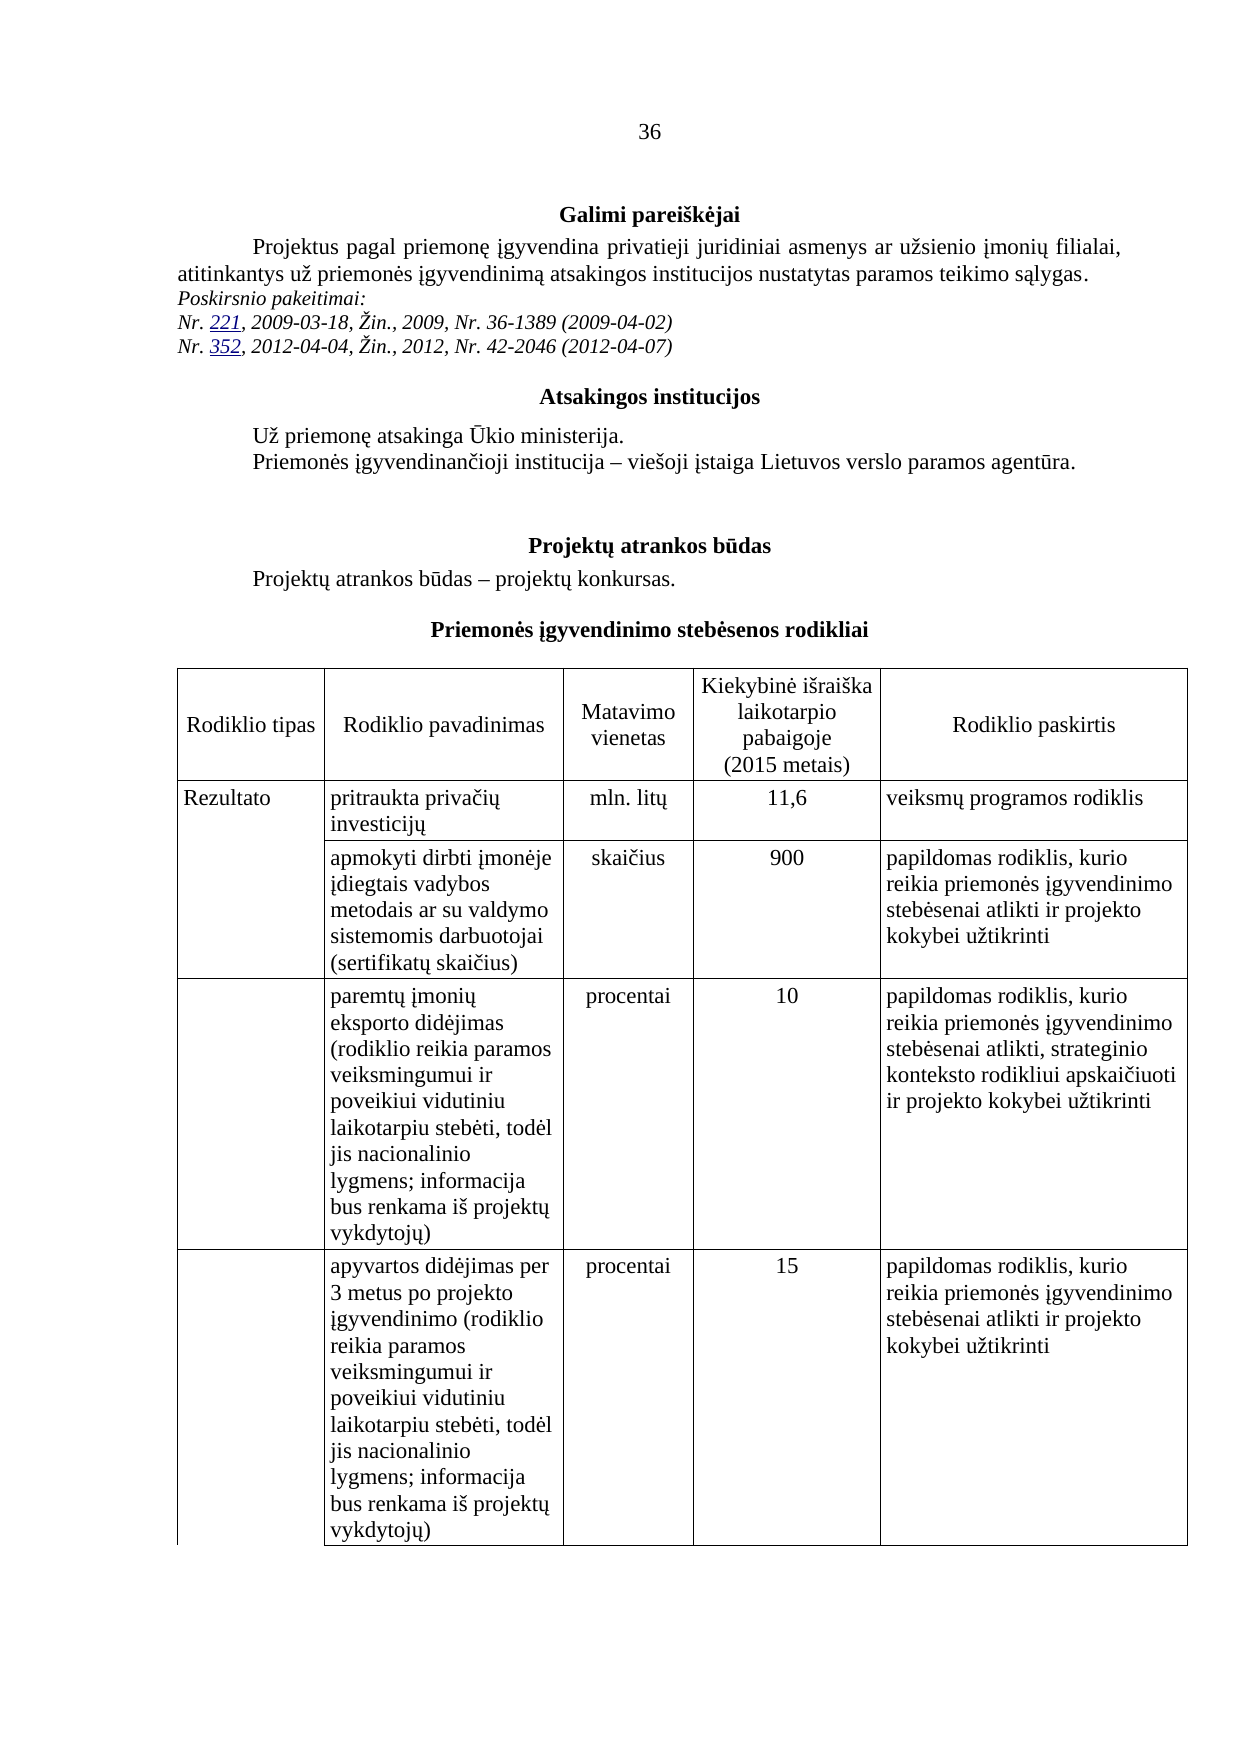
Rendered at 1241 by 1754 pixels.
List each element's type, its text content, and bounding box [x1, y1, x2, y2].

table_cell 900 [694, 841, 880, 978]
table_cell veiksmų programos rodiklis [881, 781, 1187, 839]
text Projektų atrankos būdas – projektų konkursas. [177, 565, 1122, 591]
text Projektus pagal priemonę įgyvendina privatieji juridiniai asmenys ar užsienio įmonių filialai, atitinkantys už priemonės įgyvendinimą atsakingos institucijos nustatytas paramos teikimo sąlygas. [177, 233, 1122, 286]
table_header Matavimo vienetas [564, 669, 693, 780]
table_cell [178, 979, 324, 1249]
text Priemonės įgyvendinančioji institucija – viešoji įstaiga Lietuvos verslo paramos agentūra. [177, 448, 1122, 475]
table_cell apmokyti dirbti įmonėje įdiegtais vadybos metodais ar su valdymo sistemomis darbuotojai (sertifikatų skaičius) [325, 841, 563, 978]
table_cell papildomas rodiklis, kurio reikia priemonės įgyvendinimo stebėsenai atlikti ir projekto kokybei užtikrinti [881, 1250, 1187, 1545]
text Nr. 352, 2012-04-04, Žin., 2012, Nr. 42-2046 (2012-04-07) [177, 334, 1122, 358]
text Poskirsnio pakeitimai: [177, 286, 1122, 310]
table_cell 11,6 [694, 781, 880, 839]
text Atsakingos institucijos [177, 383, 1122, 409]
table_cell papildomas rodiklis, kurio reikia priemonės įgyvendinimo stebėsenai atlikti, strateginio konteksto rodikliui apskaičiuoti ir projekto kokybei užtikrinti [881, 979, 1187, 1249]
text Nr. 221, 2009-03-18, Žin., 2009, Nr. 36-1389 (2009-04-02) [177, 310, 1122, 334]
table_header Rodiklio tipas [178, 669, 324, 780]
table_cell pritraukta privačių investicijų [325, 781, 563, 839]
table_cell 10 [694, 979, 880, 1249]
table_cell papildomas rodiklis, kurio reikia priemonės įgyvendinimo stebėsenai atlikti ir projekto kokybei užtikrinti [881, 841, 1187, 978]
table_cell paremtų įmonių eksporto didėjimas (rodiklio reikia paramos veiksmingumui ir poveikiui vidutiniu laikotarpiu stebėti, todėl jis nacionalinio lygmens; informacija bus renkama iš projektų vykdytojų) [325, 979, 563, 1249]
table_cell procentai [564, 979, 693, 1249]
table_header Kiekybinė išraiška laikotarpio pabaigoje (2015 metais) [694, 669, 880, 780]
text Už priemonę atsakinga Ūkio ministerija. [177, 422, 1122, 448]
table_cell [178, 1250, 324, 1545]
table_cell Rezultato [178, 781, 324, 978]
text Priemonės įgyvendinimo stebėsenos rodikliai [177, 616, 1122, 643]
table_cell skaičius [564, 841, 693, 978]
table_cell apyvartos didėjimas per 3 metus po projekto įgyvendinimo (rodiklio reikia paramos veiksmingumui ir poveikiui vidutiniu laikotarpiu stebėti, todėl jis nacionalinio lygmens; informacija bus renkama iš projektų vykdytojų) [325, 1250, 563, 1545]
text Projektų atrankos būdas [177, 532, 1122, 559]
table_header Rodiklio pavadinimas [325, 669, 563, 780]
table_cell mln. litų [564, 781, 693, 839]
table_cell procentai [564, 1250, 693, 1545]
table_cell 15 [694, 1250, 880, 1545]
text Galimi pareiškėjai [177, 201, 1122, 227]
table_header Rodiklio paskirtis [881, 669, 1187, 780]
